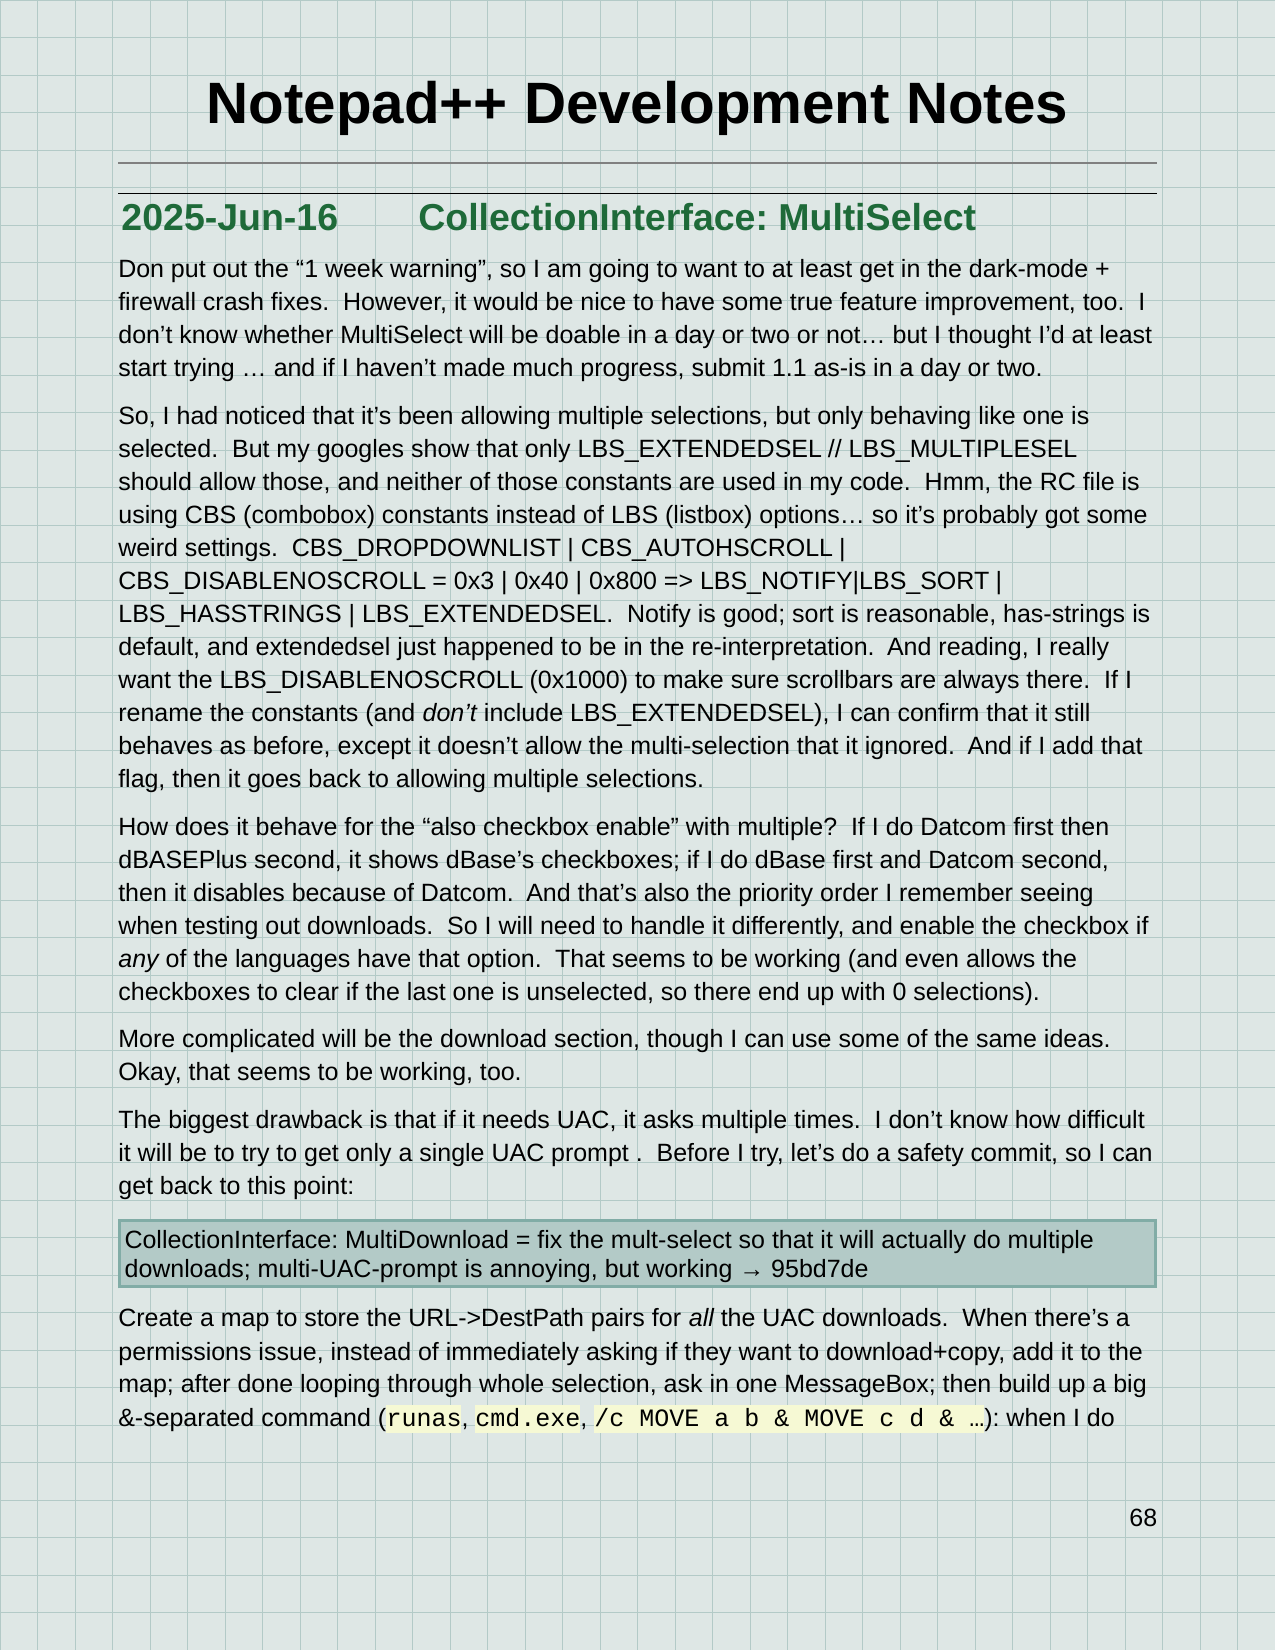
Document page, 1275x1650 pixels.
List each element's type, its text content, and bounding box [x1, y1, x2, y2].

text The biggest drawback is that if it needs UAC, it asks multiple times. I don’t know how difficult it will be to try to get only a single UAC prompt . Before I try, let’s do a safety commit, so I can get back to this point: [118, 1105, 1157, 1200]
text Create a map to store the URL->DestPath pairs for all the UAC downloads. When there’s a permissions issue, instead of immediately asking if they want to download+copy, add it to the map; after done looping through whole selection, ask in one MessageBox; then build up a big &-separated command (runas, cmd.exe, /c MOVE a b & MOVE c d & …): when I do [118, 1303, 1157, 1433]
text More complicated will be the download section, though I can use some of the same ideas. Okay, that seems to be working, too. [118, 1024, 1157, 1086]
subtitle 2025-Jun-16 CollectionInterface: MultiSelect [118, 194, 1157, 242]
text How does it behave for the “also checkbox enable” with multiple? If I do Datcom first then dBASEPlus second, it shows dBase’s checkboxes; if I do dBase first and Datcom second, then it disables because of Datcom. And that’s also the priority order I remember seeing when testing out downloads. So I will need to handle it differently, and enable the checkbox if any of the languages have that option. That seems to be working (and even allows the checkboxes to clear if the last one is unselected, so there end up with 0 selections). [118, 812, 1157, 1006]
text Don put out the “1 week warning”, so I am going to want to at least get in the dark-mode + firewall crash fixes. However, it would be nice to have some true feature improvement, too. I don’t know whether MultiSelect will be doable in a day or two or not… but I thought I’d at least start trying … and if I haven’t made much progress, submit 1.1 as-is in a day or two. [118, 254, 1157, 382]
text CollectionInterface: MultiDownload = fix the mult-select so that it will actually do multiple downloads; multi-UAC-prompt is annoying, but working → 95bd7de [121, 1222, 1154, 1285]
text So, I had noticed that it’s been allowing multiple selections, but only behaving like one is selected. But my googles show that only LBS_EXTENDEDSEL // LBS_MULTIPLESEL should allow those, and neither of those constants are used in my code. Hmm, the RC file is using CBS (combobox) constants instead of LBS (listbox) options… so it’s probably got some weird settings. CBS_DROPDOWNLIST | CBS_AUTOHSCROLL | CBS_DISABLENOSCROLL = 0x3 | 0x40 | 0x800 => LBS_NOTIFY|LBS_SORT | LBS_HASSTRINGS | LBS_EXTENDEDSEL. Notify is good; sort is reasonable, has-strings is default, and extendedsel just happened to be in the re-interpretation. And reading, I really want the LBS_DISABLENOSCROLL (0x1000) to make sure scrollbars are always there. If I rename the constants (and don’t include LBS_EXTENDEDSEL), I can confirm that it still behaves as before, except it doesn’t allow the multi-selection that it ignored. And if I add that flag, then it goes back to allowing multiple selections. [118, 401, 1157, 793]
